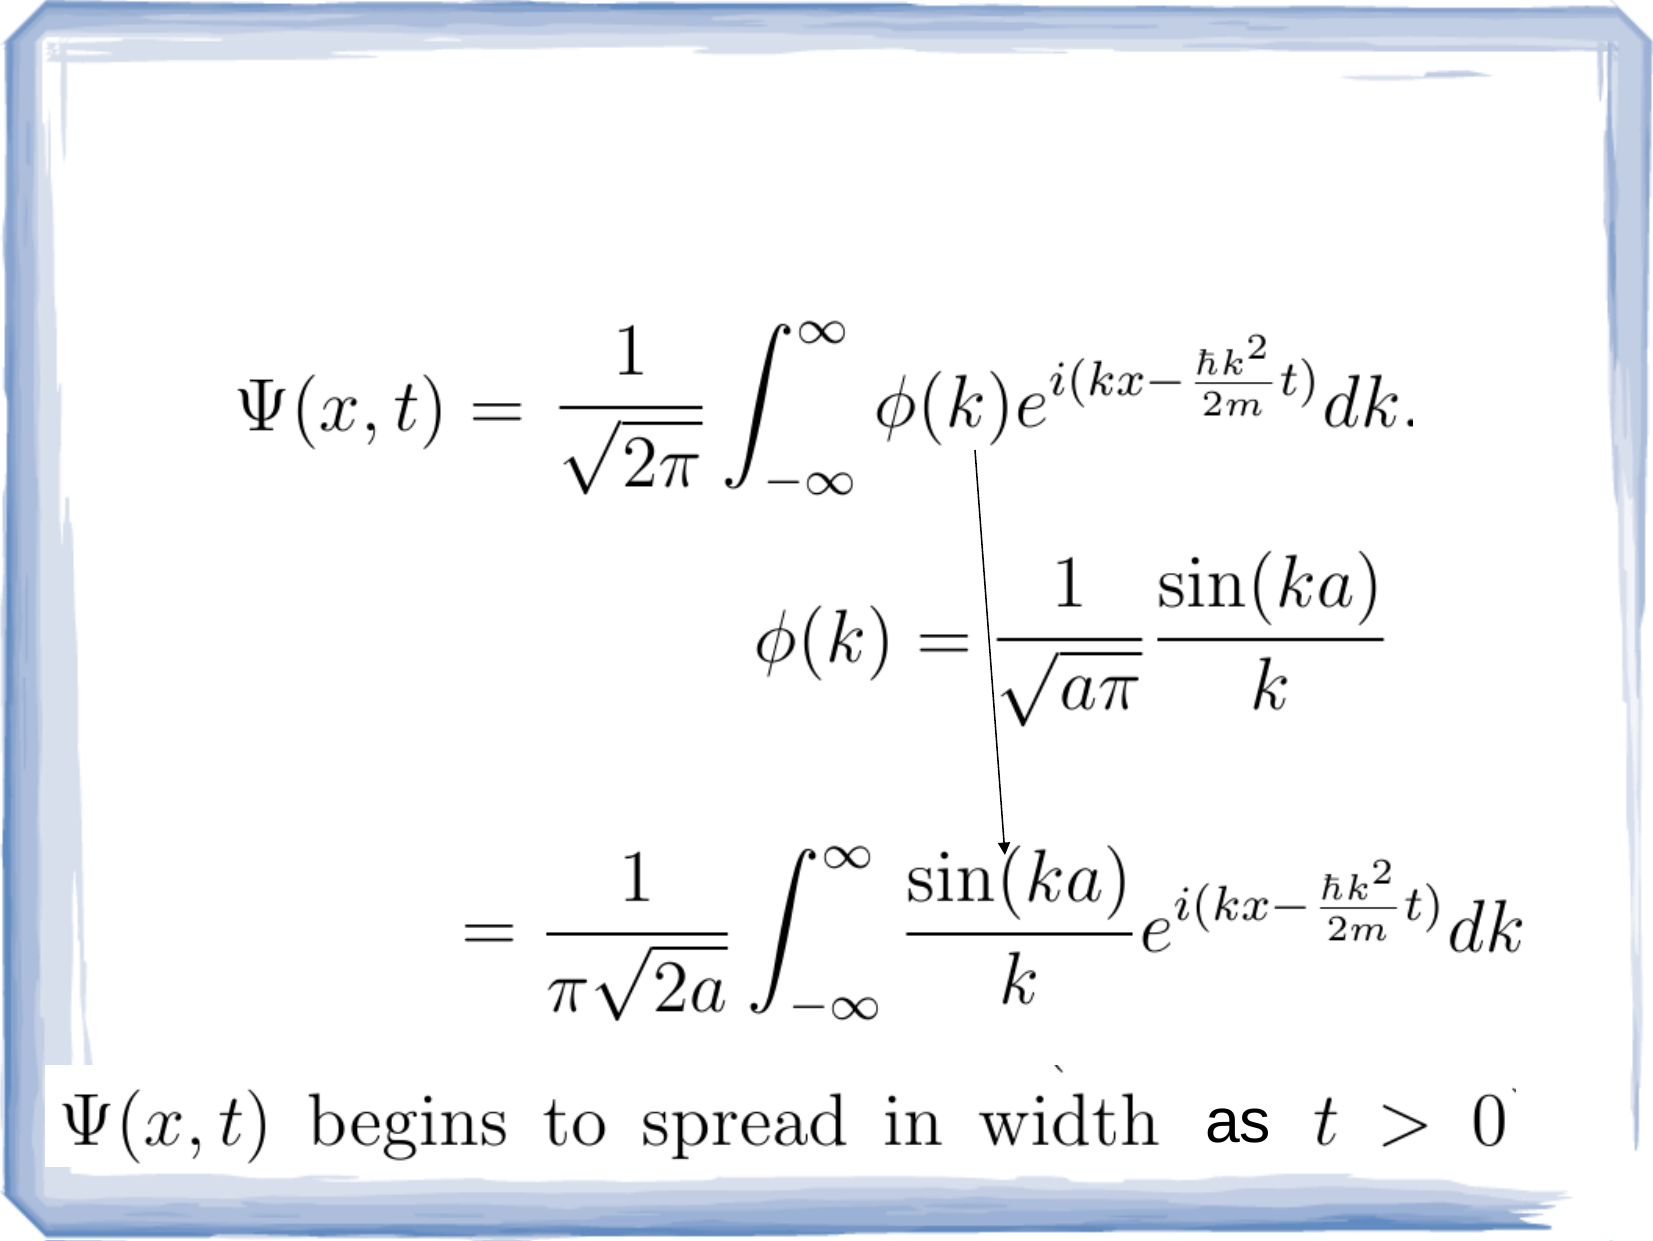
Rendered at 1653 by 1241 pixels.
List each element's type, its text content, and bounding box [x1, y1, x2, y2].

text_box as [1190, 1079, 1351, 1165]
picture [0, 0, 1653, 1241]
